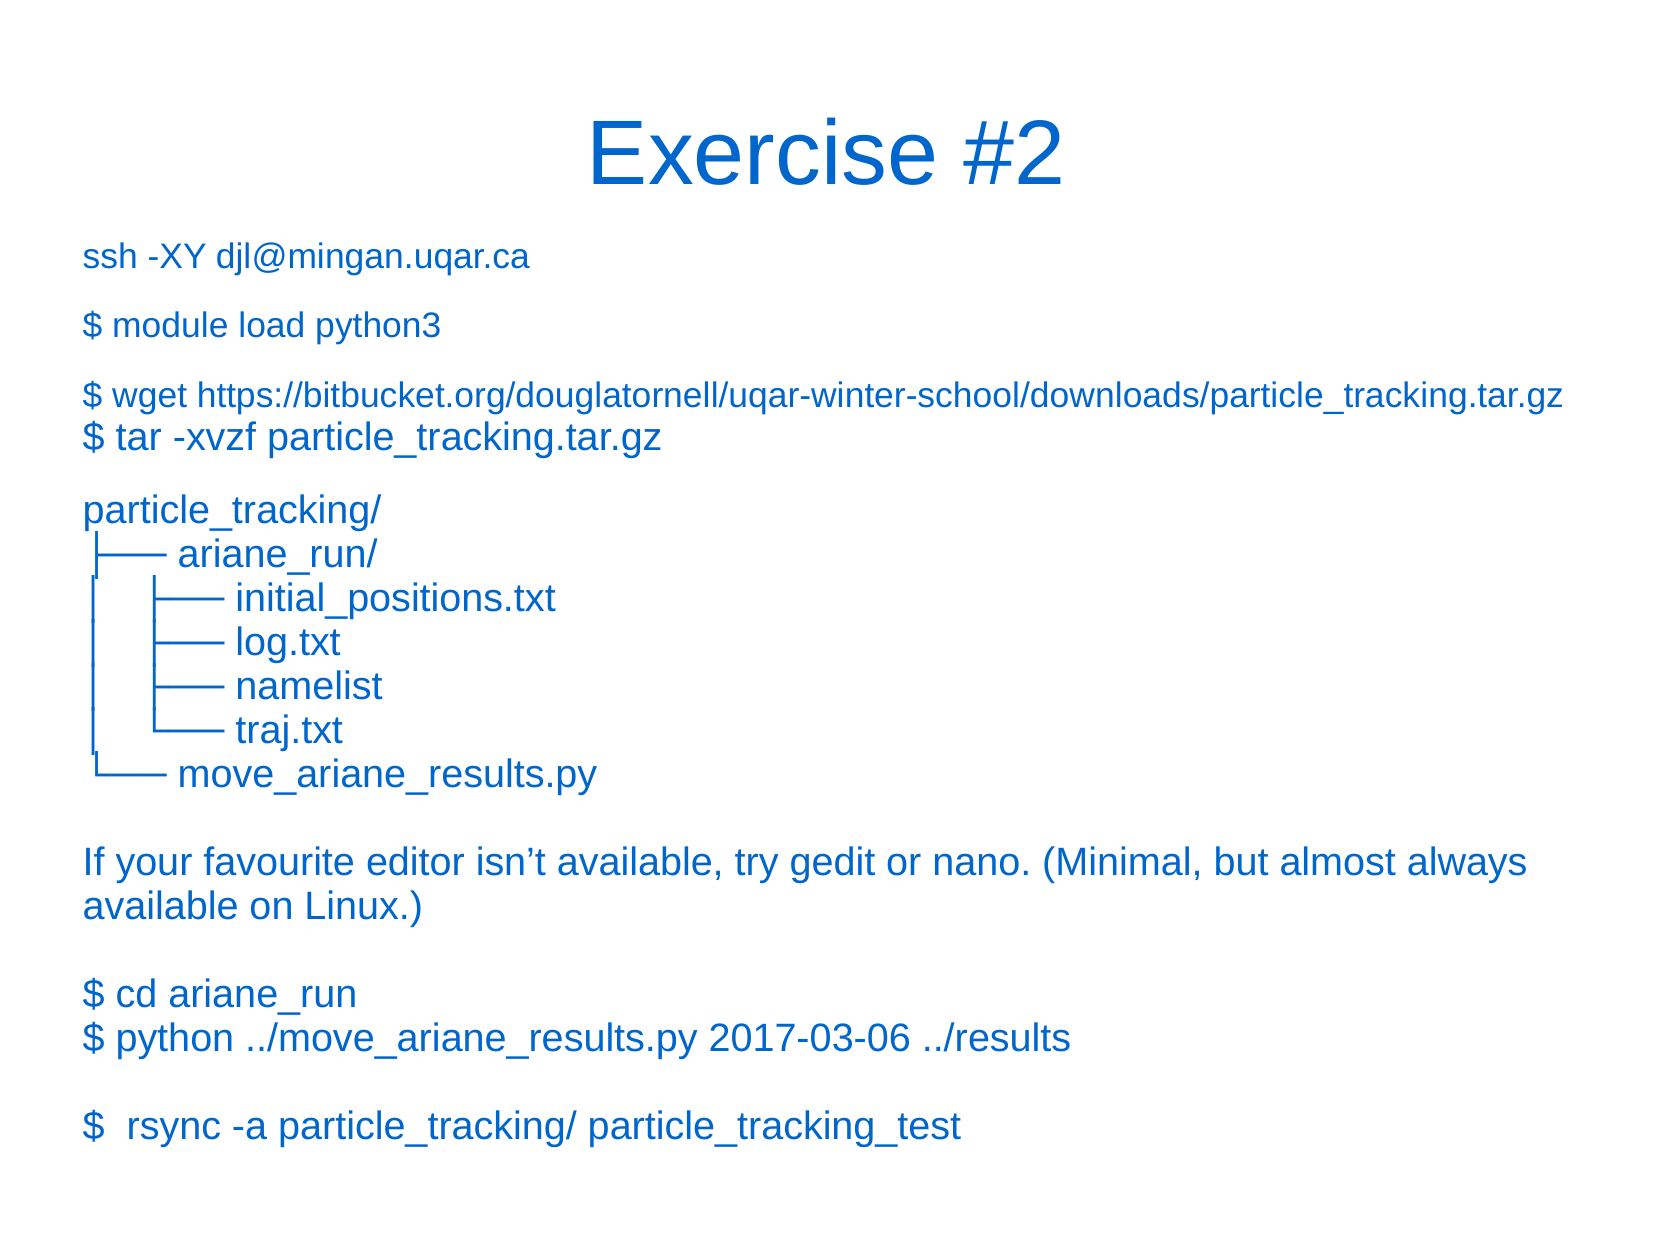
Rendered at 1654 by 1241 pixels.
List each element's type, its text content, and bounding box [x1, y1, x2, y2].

list ssh -XY djl@mingan.uqar.ca $ module load python3 $ wget https://bitbucket.org/douglatornell/uqar-winter-school/downloads/particle_tracking.tar.gz $ tar -xvzf particle_tracking.tar.gz particle_tracking/ ├── ariane_run/ │ ├── initial_positions.txt │ ├── log.txt │ ├── namelist │ └── traj.txt └── move_ariane_results.py If your favourite editor isn’t available, try gedit or nano. (Minimal, but almost always available on Linux.) $ cd ariane_run $ python ../move_ariane_results.py 2017-03-06 ../results $ rsync -a particle_tracking/ particle_tracking_test [82, 236, 1571, 1170]
title Exercise #2 [82, 49, 1571, 236]
